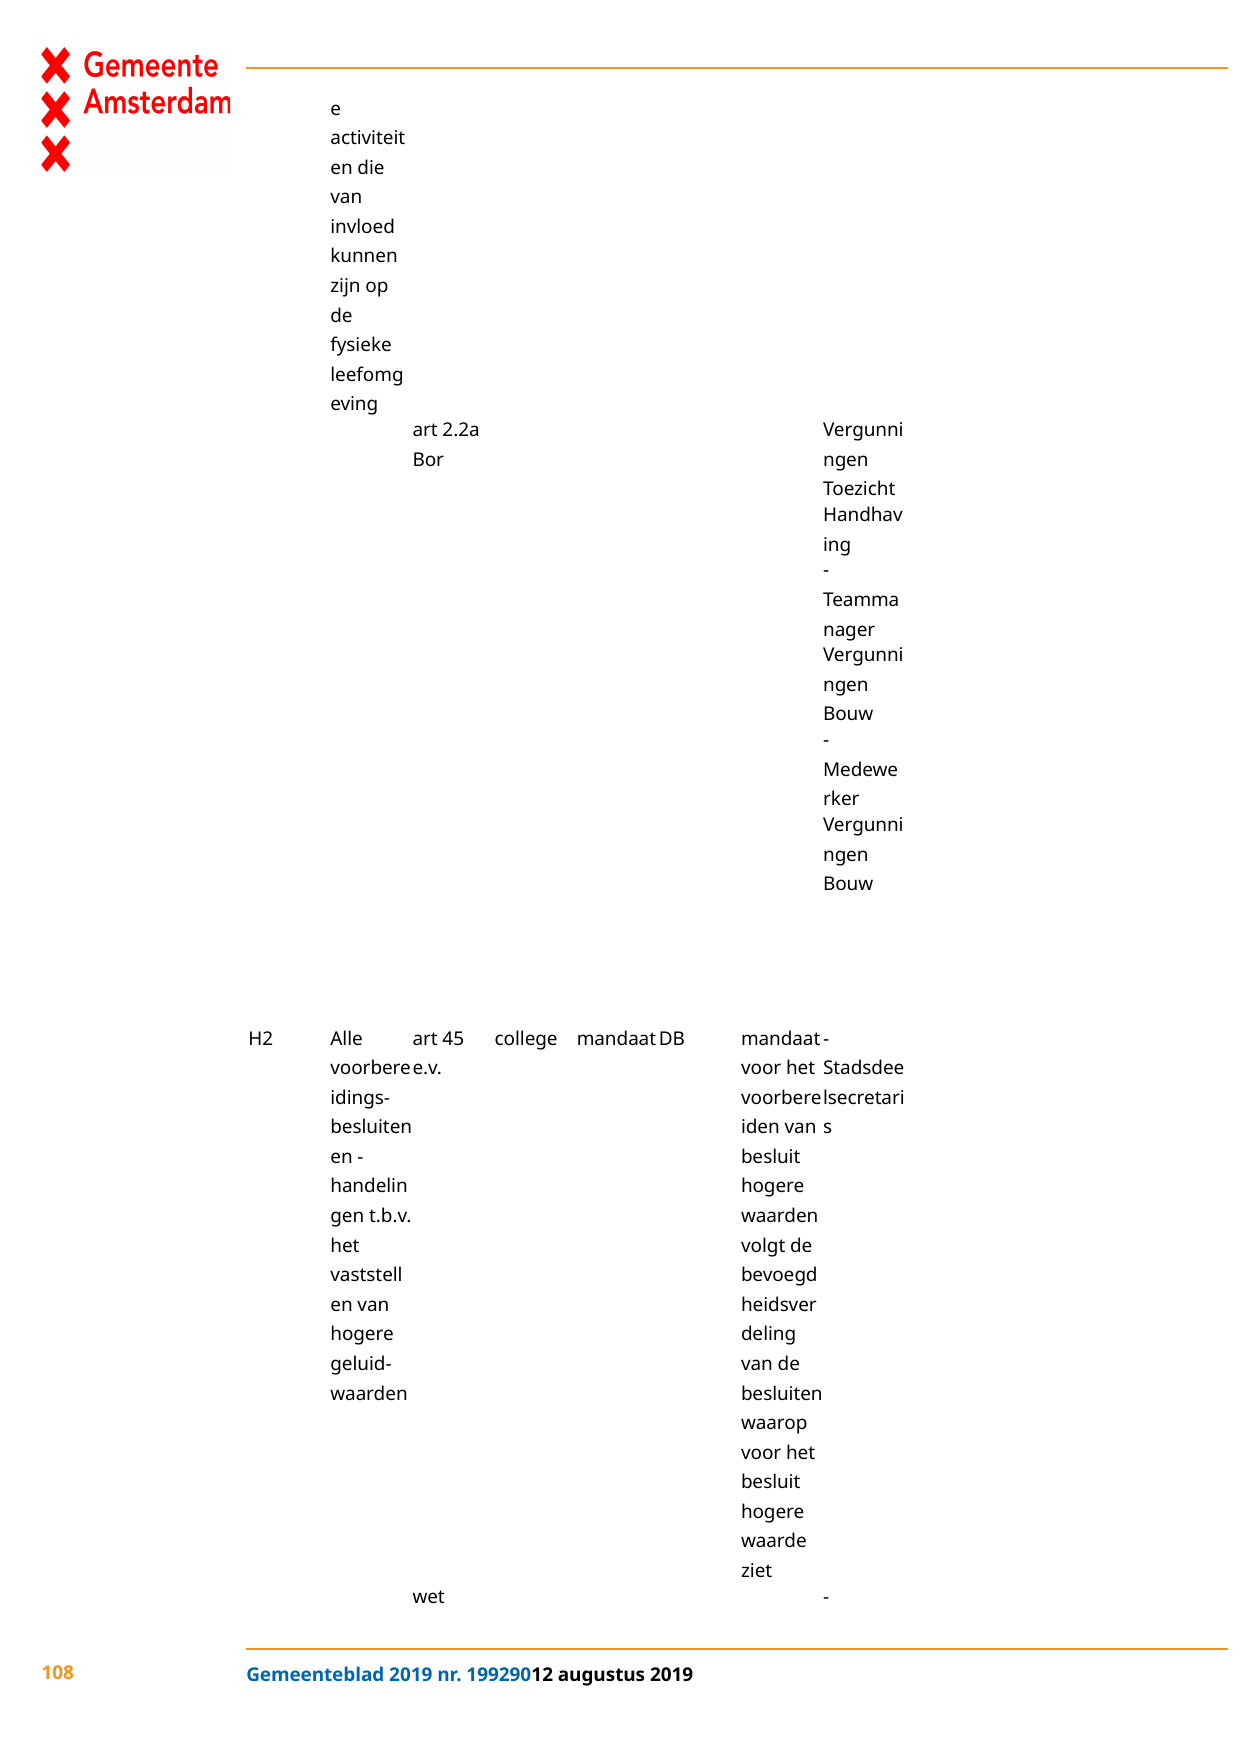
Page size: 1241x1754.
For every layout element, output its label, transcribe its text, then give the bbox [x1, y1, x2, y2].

table_cell [659, 948, 741, 973]
table_cell [823, 999, 905, 1025]
table_cell [494, 896, 577, 922]
table_cell [905, 416, 987, 501]
table_cell [905, 948, 987, 973]
table_cell [987, 811, 1069, 896]
table_cell [823, 1583, 905, 1609]
table_cell [412, 501, 494, 557]
table_cell [1069, 641, 1152, 726]
table_cell [659, 726, 741, 811]
table_cell [905, 1025, 987, 1583]
table_cell [741, 501, 823, 557]
table_cell [823, 95, 905, 416]
table_cell [330, 416, 412, 501]
table_cell [659, 999, 741, 1025]
table_cell [248, 999, 330, 1025]
table_cell - Stadsdeelsecretaris [823, 1025, 905, 1583]
table_cell [494, 641, 577, 726]
table_cell [1069, 416, 1152, 501]
table_cell [1069, 501, 1152, 557]
table_cell -Teammanager [823, 557, 905, 641]
table_cell [1069, 999, 1152, 1025]
table_cell [577, 1583, 659, 1609]
table_cell [905, 999, 987, 1025]
table_cell [905, 501, 987, 557]
table_cell [1069, 95, 1152, 416]
table_cell [905, 726, 987, 811]
table_cell [905, 973, 987, 999]
table_cell [659, 811, 741, 896]
table_cell [248, 1583, 330, 1609]
table_cell [494, 95, 577, 416]
table_cell [330, 896, 412, 922]
table_cell [412, 726, 494, 811]
table_cell [330, 726, 412, 811]
table_cell [741, 416, 823, 501]
table_cell [248, 973, 330, 999]
table_cell [330, 922, 412, 948]
table_cell [905, 557, 987, 641]
table_cell [987, 1025, 1069, 1583]
table_cell [330, 1583, 412, 1609]
table_cell [1069, 973, 1152, 999]
table_cell [330, 948, 412, 973]
table_cell mandaat voor het voorbereiden van besluit hogere waarden volgt de bevoegdheidsverdeling van de besluiten waarop voor het besluit hogere waarde ziet [741, 1025, 823, 1583]
table_cell [659, 973, 741, 999]
table_cell [741, 948, 823, 973]
table_cell -Medewerker [823, 726, 905, 811]
table_cell art 45 e.v. [412, 1025, 494, 1583]
table_cell [577, 948, 659, 973]
table_cell [577, 973, 659, 999]
picture [41, 47, 231, 172]
table_cell Handhaving [823, 501, 905, 557]
table_cell [823, 948, 905, 973]
table_cell [577, 922, 659, 948]
table_cell [494, 973, 577, 999]
table_cell [987, 416, 1069, 501]
table_cell [248, 922, 330, 948]
table_cell [1069, 811, 1152, 896]
table_cell [412, 557, 494, 641]
table_cell [1069, 1583, 1152, 1609]
table_cell [494, 557, 577, 641]
table_cell [741, 922, 823, 948]
table_cell [412, 811, 494, 896]
table_cell [987, 973, 1069, 999]
table_cell [741, 641, 823, 726]
table_cell [248, 641, 330, 726]
table_cell [905, 811, 987, 896]
table_cell [494, 999, 577, 1025]
table_cell [987, 726, 1069, 811]
table_cell [659, 95, 741, 416]
table_cell [494, 922, 577, 948]
table_cell [741, 557, 823, 641]
table_cell [412, 95, 494, 416]
table_cell [905, 641, 987, 726]
table_cell [987, 999, 1069, 1025]
table_cell [577, 416, 659, 501]
table_cell [741, 1583, 823, 1609]
table_cell [577, 896, 659, 922]
table_cell [330, 811, 412, 896]
table_cell [248, 501, 330, 557]
table_cell [659, 501, 741, 557]
table_cell [330, 557, 412, 641]
table_cell [412, 948, 494, 973]
table_cell [577, 726, 659, 811]
table_cell [330, 501, 412, 557]
table_cell [987, 1583, 1069, 1609]
table_cell [823, 896, 905, 922]
table_cell [987, 896, 1069, 922]
table_cell [330, 641, 412, 726]
table_cell [248, 726, 330, 811]
table_cell [659, 896, 741, 922]
table_cell [1069, 557, 1152, 641]
table_cell [741, 726, 823, 811]
table_cell [823, 922, 905, 948]
table_cell [494, 1583, 577, 1609]
table_cell [248, 948, 330, 973]
table_cell [905, 896, 987, 922]
table_cell Vergunningen Bouw [823, 811, 905, 896]
table_cell [494, 811, 577, 896]
table_cell [1069, 896, 1152, 922]
table_cell [987, 557, 1069, 641]
table_cell wet [412, 1583, 494, 1609]
table_cell DB [659, 1025, 741, 1583]
table_cell [659, 1583, 741, 1609]
table_cell [659, 922, 741, 948]
table_cell [494, 501, 577, 557]
table_cell [494, 948, 577, 973]
table_cell [987, 948, 1069, 973]
table_cell [741, 95, 823, 416]
table_cell [659, 557, 741, 641]
table_cell [412, 896, 494, 922]
table_cell [577, 641, 659, 726]
table_cell e activiteiten die van invloed kunnen zijn op de fysieke leefomgeving [330, 95, 412, 416]
table_cell [248, 811, 330, 896]
table_cell [741, 896, 823, 922]
table_cell Vergunningen Bouw [823, 641, 905, 726]
table_cell [412, 973, 494, 999]
table_cell H2 [248, 1025, 330, 1583]
table_cell art 2.2a Bor [412, 416, 494, 501]
table_cell [987, 95, 1069, 416]
table_cell [1069, 1025, 1152, 1583]
table_cell [577, 999, 659, 1025]
table_cell [248, 416, 330, 501]
table_cell [741, 999, 823, 1025]
table_cell [577, 95, 659, 416]
table_cell [1069, 922, 1152, 948]
table_cell [659, 416, 741, 501]
table_cell [905, 1583, 987, 1609]
table_cell [494, 726, 577, 811]
table_cell Alle voorbereidings-besluiten en -handelingen t.b.v. het vaststellen van hogere geluid-waarden [330, 1025, 412, 1583]
table_cell [412, 641, 494, 726]
table_cell [905, 922, 987, 948]
table_cell [659, 641, 741, 726]
table_cell [248, 557, 330, 641]
table_cell [330, 999, 412, 1025]
table_cell [412, 999, 494, 1025]
table_cell [1069, 948, 1152, 973]
table_cell [987, 501, 1069, 557]
table_cell [248, 896, 330, 922]
table_cell [741, 811, 823, 896]
table_cell [330, 973, 412, 999]
table_cell [248, 95, 330, 416]
table_cell mandaat [577, 1025, 659, 1583]
table_cell Vergunningen Toezicht [823, 416, 905, 501]
table_cell [987, 641, 1069, 726]
table_cell [412, 922, 494, 948]
table_cell [494, 416, 577, 501]
table_cell [1069, 726, 1152, 811]
table_cell [987, 922, 1069, 948]
table_cell [577, 557, 659, 641]
table_cell [823, 973, 905, 999]
table_cell [577, 501, 659, 557]
table_cell [905, 95, 987, 416]
table_cell [577, 811, 659, 896]
table_cell college [494, 1025, 577, 1583]
table_cell [741, 973, 823, 999]
